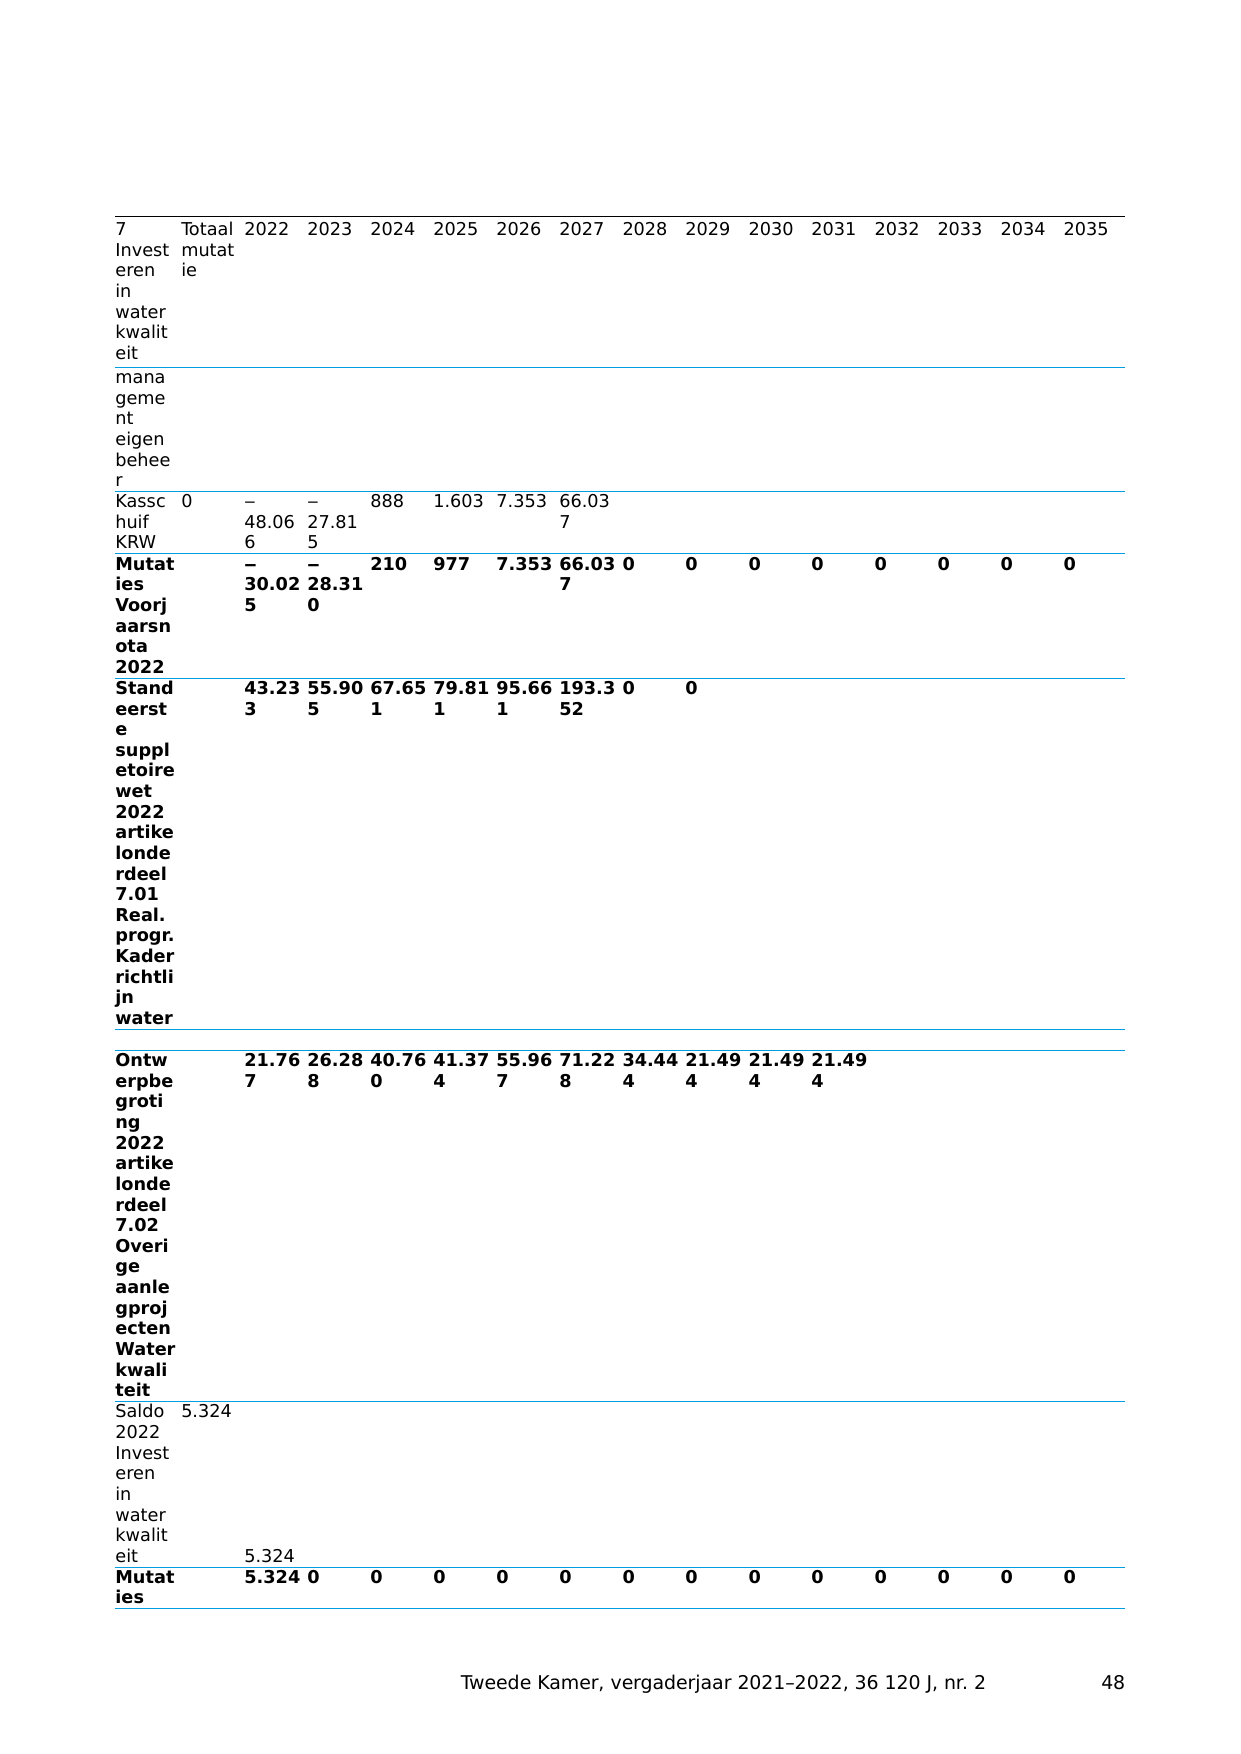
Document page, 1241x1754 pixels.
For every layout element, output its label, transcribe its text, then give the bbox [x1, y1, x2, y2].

table_cell Kasschuif KRW [115, 492, 178, 553]
table_cell [430, 368, 493, 491]
table_cell [115, 1030, 178, 1050]
table_cell [1060, 679, 1125, 1028]
table_cell 79.811 [430, 679, 493, 1028]
table_cell [556, 1030, 619, 1050]
table_cell 2025 [430, 217, 493, 366]
table_cell 2024 [367, 217, 430, 366]
table_cell [367, 368, 430, 491]
table_cell 0 [367, 1568, 430, 1608]
table_cell [493, 1030, 556, 1050]
table_cell [998, 1402, 1060, 1566]
table_cell 40.760 [367, 1051, 430, 1401]
table_cell [871, 492, 934, 553]
table_cell [808, 679, 871, 1028]
table_cell [430, 1030, 493, 1050]
table_cell [178, 1051, 241, 1401]
table_cell 1.603 [430, 492, 493, 553]
table_cell [493, 1402, 556, 1566]
table_cell [745, 679, 808, 1028]
table_cell 67.651 [367, 679, 430, 1028]
table_cell [304, 1402, 367, 1566]
table_cell [619, 1030, 682, 1050]
table_cell 43.233 [241, 679, 304, 1028]
table_cell 21.494 [682, 1051, 745, 1401]
table_cell 0 [556, 1568, 619, 1608]
table_cell 0 [304, 1568, 367, 1608]
table_cell 0 [745, 554, 808, 677]
table_header Tabel 17 Artikel 7 Investeren in waterkwaliteit [115, 191, 1125, 216]
table_cell 5.324 [241, 1568, 304, 1608]
table_cell [1060, 1402, 1125, 1566]
table_cell [682, 368, 745, 491]
table_cell [871, 1402, 934, 1566]
table_cell [682, 492, 745, 553]
table_cell 0 [934, 554, 997, 677]
table_cell ‒ 48.066 [241, 492, 304, 553]
table_cell 21.767 [241, 1051, 304, 1401]
table_cell 66.037 [556, 554, 619, 677]
table_cell 2029 [682, 217, 745, 366]
table_cell [304, 1030, 367, 1050]
table_cell [998, 1030, 1060, 1050]
table_cell 71.228 [556, 1051, 619, 1401]
table_cell 5.324 [241, 1402, 304, 1566]
table_cell 2033 [934, 217, 997, 366]
table_cell 7.353 [493, 492, 556, 553]
table_cell 5.324 [178, 1402, 241, 1566]
table_cell [871, 368, 934, 491]
table_cell [808, 492, 871, 553]
table_cell 2032 [871, 217, 934, 366]
table_cell 0 [619, 679, 682, 1028]
table_cell 66.037 [556, 492, 619, 553]
table_cell 0 [745, 1568, 808, 1608]
table_cell [934, 1402, 997, 1566]
table_cell 7.353 [493, 554, 556, 677]
table_cell 0 [619, 1568, 682, 1608]
table_cell [556, 368, 619, 491]
table_cell [304, 368, 367, 491]
table_cell 2028 [619, 217, 682, 366]
table_cell [871, 679, 934, 1028]
table_cell Saldo 2022 Investeren in waterkwaliteit [115, 1402, 178, 1566]
table_cell 2022 [241, 217, 304, 366]
table_cell 26.288 [304, 1051, 367, 1401]
table_cell 0 [998, 554, 1060, 677]
table_cell [178, 679, 241, 1028]
table_cell [745, 1402, 808, 1566]
table_cell [241, 368, 304, 491]
table_cell [998, 492, 1060, 553]
table_cell [619, 492, 682, 553]
table_cell [934, 368, 997, 491]
table_cell 0 [871, 1568, 934, 1608]
table_cell [241, 1030, 304, 1050]
table_cell 7 Investeren in waterkwaliteit [115, 217, 178, 366]
table_cell [934, 1051, 997, 1401]
table_cell ‒ 30.025 [241, 554, 304, 677]
table_cell [745, 368, 808, 491]
table_cell [178, 368, 241, 491]
table_cell [1060, 492, 1125, 553]
table_cell [178, 1030, 241, 1050]
table_cell 55.967 [493, 1051, 556, 1401]
table_cell 0 [682, 679, 745, 1028]
table_cell [682, 1030, 745, 1050]
table_cell ‒ 28.310 [304, 554, 367, 677]
table_cell 55.905 [304, 679, 367, 1028]
table_cell 0 [430, 1568, 493, 1608]
table_cell 21.494 [808, 1051, 871, 1401]
table_cell Stand eerste suppletoire wet 2022 artikelonderdeel 7.01 Real. progr. Kaderrichtlijn water [115, 679, 178, 1028]
table_cell 0 [1060, 554, 1125, 677]
table_cell [745, 492, 808, 553]
table_cell 0 [871, 554, 934, 677]
table_cell [1060, 368, 1125, 491]
table_cell [178, 554, 241, 677]
table_cell [493, 368, 556, 491]
table_cell 2030 [745, 217, 808, 366]
table_cell 2031 [808, 217, 871, 366]
table_cell [1060, 1051, 1125, 1401]
table_cell [367, 1402, 430, 1566]
table_cell 0 [682, 554, 745, 677]
table_cell [745, 1030, 808, 1050]
table_cell 0 [493, 1568, 556, 1608]
table_cell 41.374 [430, 1051, 493, 1401]
table_cell 0 [808, 1568, 871, 1608]
table_cell [998, 368, 1060, 491]
table_cell [934, 1030, 997, 1050]
table_cell Mutaties [115, 1568, 178, 1608]
table_cell Totaal mutatie [178, 217, 241, 366]
table_cell 0 [619, 554, 682, 677]
table_cell 2027 [556, 217, 619, 366]
table_cell Mutaties Voorjaarsnota 2022 [115, 554, 178, 677]
table_cell 0 [682, 1568, 745, 1608]
table_cell [808, 1402, 871, 1566]
table_cell 0 [808, 554, 871, 677]
table_cell [556, 1402, 619, 1566]
table_cell 2026 [493, 217, 556, 366]
table_cell [808, 1030, 871, 1050]
table_cell management eigen beheer [115, 368, 178, 491]
table_cell [367, 1030, 430, 1050]
table_cell [430, 1402, 493, 1566]
table_cell ‒ 27.815 [304, 492, 367, 553]
table_cell 193.352 [556, 679, 619, 1028]
table_cell 0 [998, 1568, 1060, 1608]
table_cell [871, 1030, 934, 1050]
table_cell [808, 368, 871, 491]
table_cell 0 [934, 1568, 997, 1608]
table_cell [998, 1051, 1060, 1401]
table_cell 977 [430, 554, 493, 677]
table_cell Ontwerpbegroting 2022 artikelonderdeel 7.02 Overige aanlegprojecten Waterkwaliteit [115, 1051, 178, 1401]
table_cell [178, 1568, 241, 1608]
table_cell [998, 679, 1060, 1028]
table_cell 2035 [1060, 217, 1125, 366]
table_cell 2023 [304, 217, 367, 366]
table_cell [871, 1051, 934, 1401]
table_cell [1060, 1030, 1125, 1050]
table_cell 34.444 [619, 1051, 682, 1401]
table_cell 0 [1060, 1568, 1125, 1608]
table_cell 2034 [998, 217, 1060, 366]
table_cell [682, 1402, 745, 1566]
table_cell 0 [178, 492, 241, 553]
table_cell [619, 1402, 682, 1566]
table_cell [934, 492, 997, 553]
table_cell [934, 679, 997, 1028]
table_cell 888 [367, 492, 430, 553]
table_cell 210 [367, 554, 430, 677]
table_cell 21.494 [745, 1051, 808, 1401]
table_cell 95.661 [493, 679, 556, 1028]
table_cell [619, 368, 682, 491]
